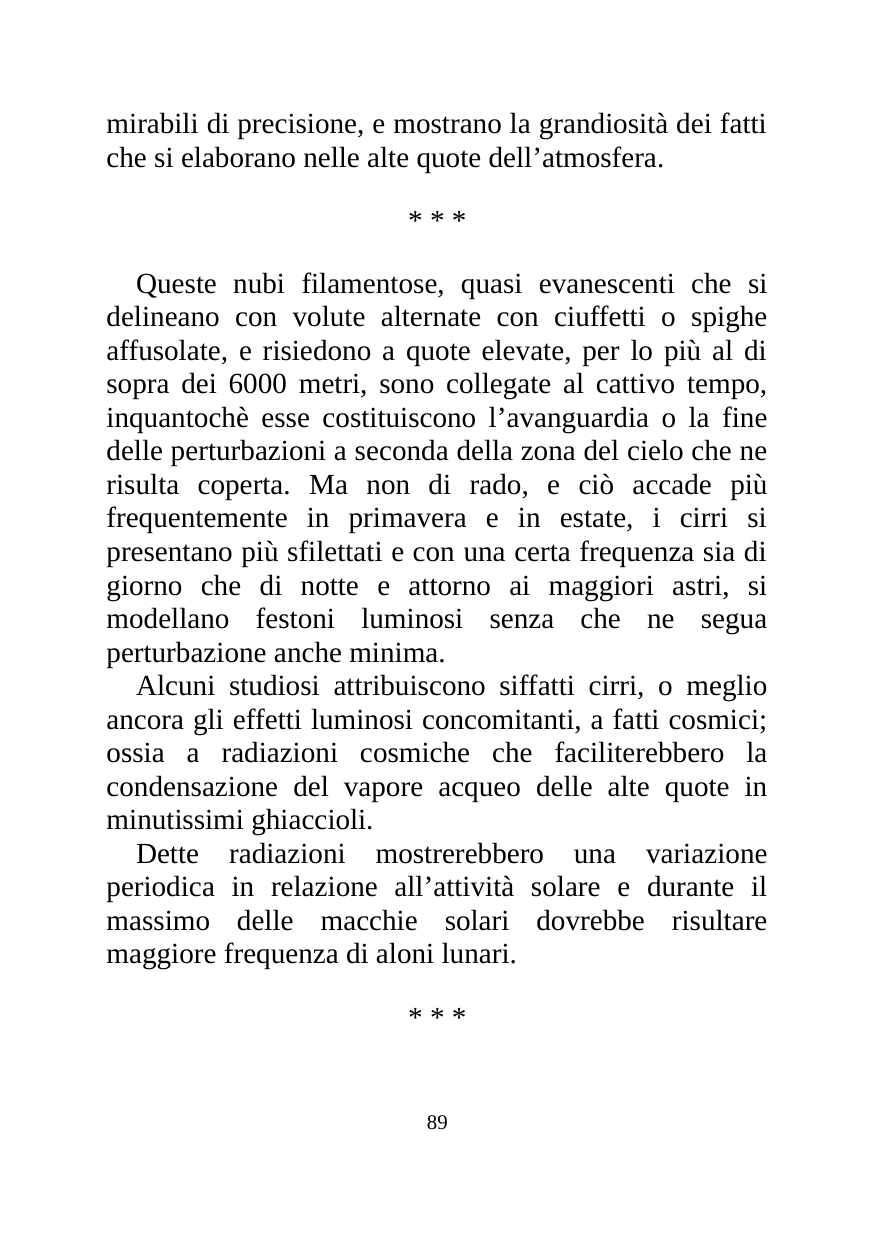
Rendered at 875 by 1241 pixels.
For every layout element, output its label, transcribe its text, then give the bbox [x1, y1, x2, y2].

text Dette radiazioni mostrerebbero una variazione periodica in relazione all’attività solare e durante il massimo delle macchie solari dovrebbe risultare maggiore frequenza di aloni lunari. [106, 836, 768, 970]
text Queste nubi filamentose, quasi evanescenti che si delineano con volute alternate con ciuffetti o spighe affusolate, e risiedono a quote elevate, per lo più al di sopra dei 6000 metri, sono collegate al cattivo tempo, inquantochè esse costituiscono l’avanguardia o la fine delle perturbazioni a seconda della zona del cielo che ne risulta coperta. Ma non di rado, e ciò accade più frequentemente in primavera e in estate, i cirri si presentano più sfilettati e con una certa frequenza sia di giorno che di notte e attorno ai maggiori astri, si modellano festoni luminosi senza che ne segua perturbazione anche minima. [106, 266, 768, 668]
text Alcuni studiosi attribuiscono siffatti cirri, o meglio ancora gli effetti luminosi concomitanti, a fatti cosmici; ossia a radiazioni cosmiche che faciliterebbero la condensazione del vapore acqueo delle alte quote in minutissimi ghiaccioli. [106, 668, 768, 836]
text mirabili di precisione, e mostrano la grandiosità dei fatti che si elaborano nelle alte quote dell’atmosfera. [106, 106, 768, 173]
text * * * [106, 1000, 768, 1033]
text * * * [106, 203, 768, 236]
